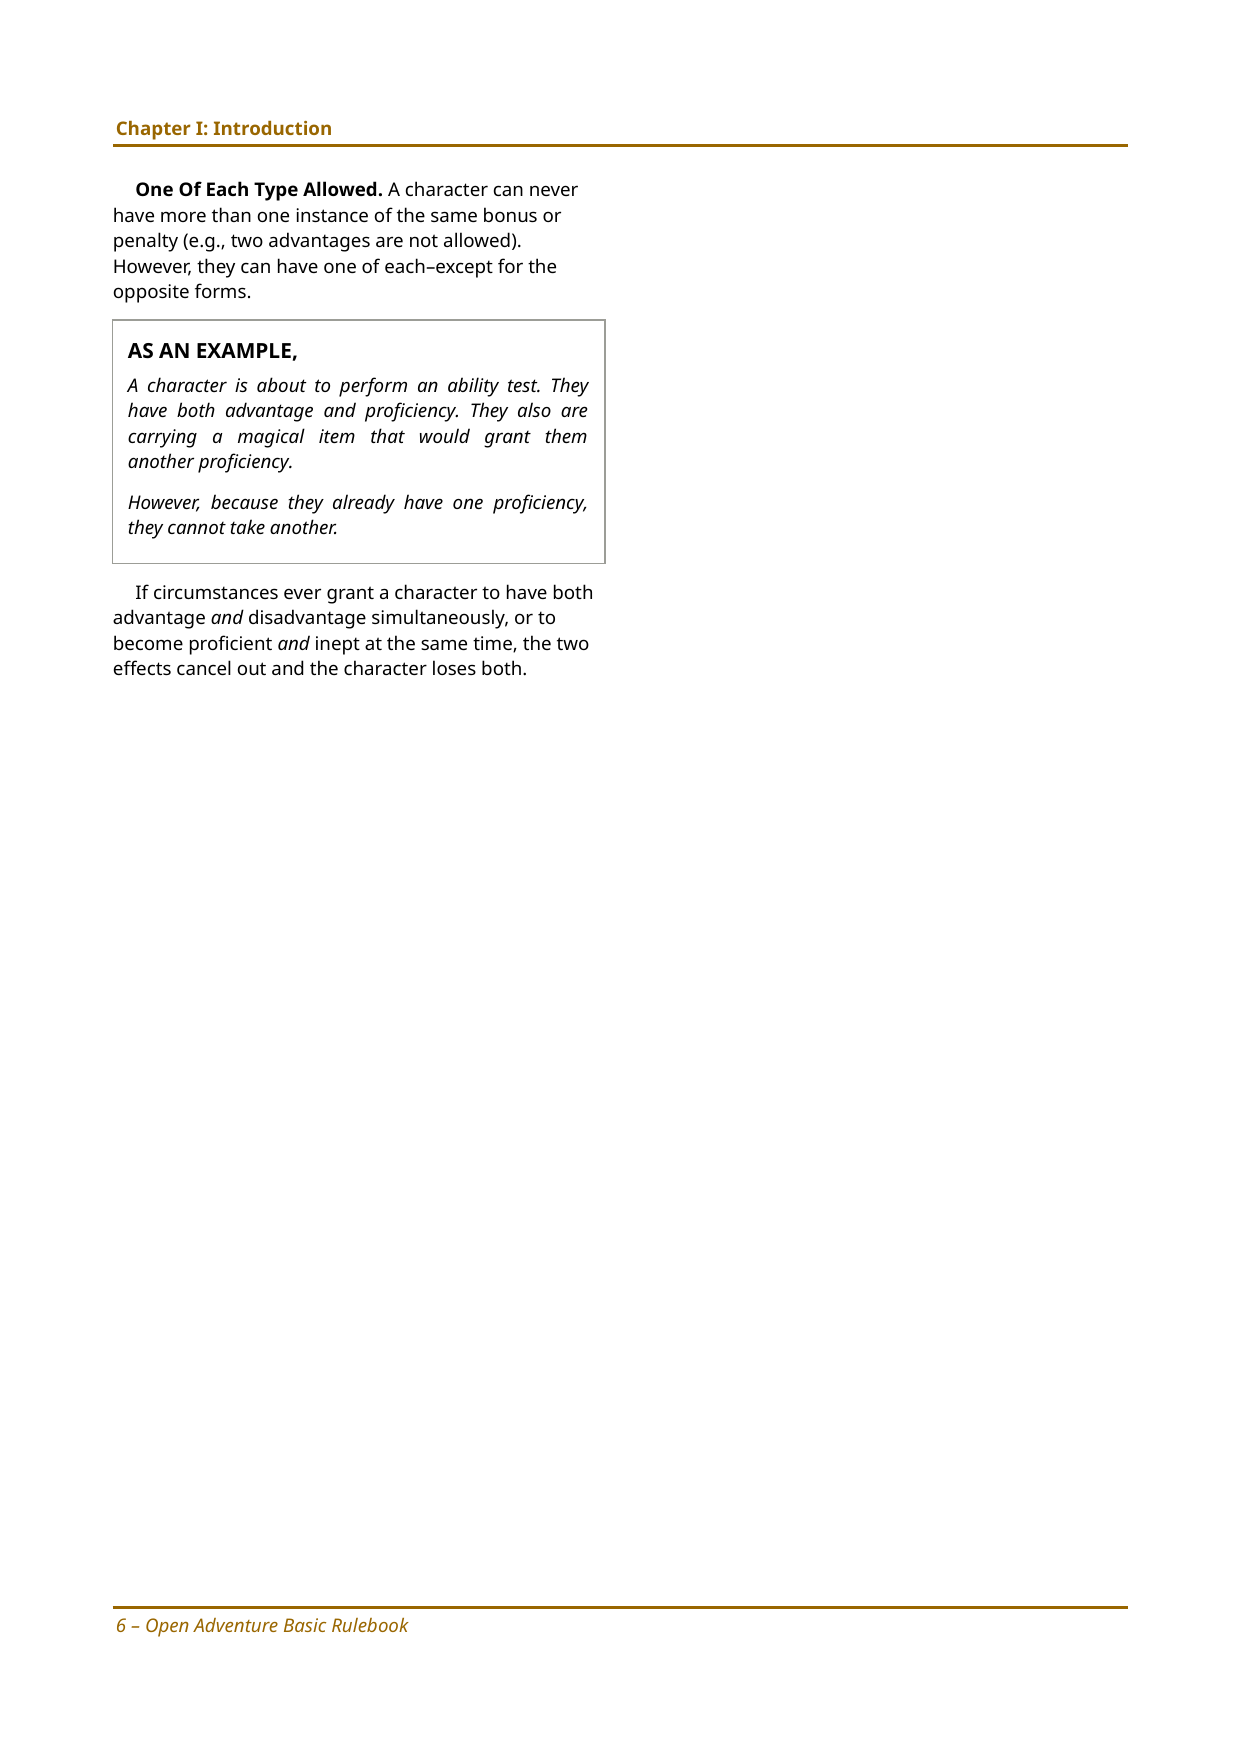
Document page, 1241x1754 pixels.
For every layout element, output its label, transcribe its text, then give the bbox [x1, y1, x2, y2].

text One of Each Type Allowed. A character can never have more than one instance of the same bonus or penalty (e.g., two advantages are not allowed). However, they can have one of each–except for the opposite forms. [113, 177, 605, 304]
table_header As An Example, A character is about to perform an ability test. They have both advantage and proficiency. They also are carrying a magical item that would grant them another proficiency. However, because they already have one proficiency, they cannot take another. [113, 321, 604, 562]
text If circumstances ever grant a character to have both advantage and disadvantage simultaneously, or to become proficient and inept at the same time, the two effects cancel out and the character loses both. [113, 579, 605, 681]
